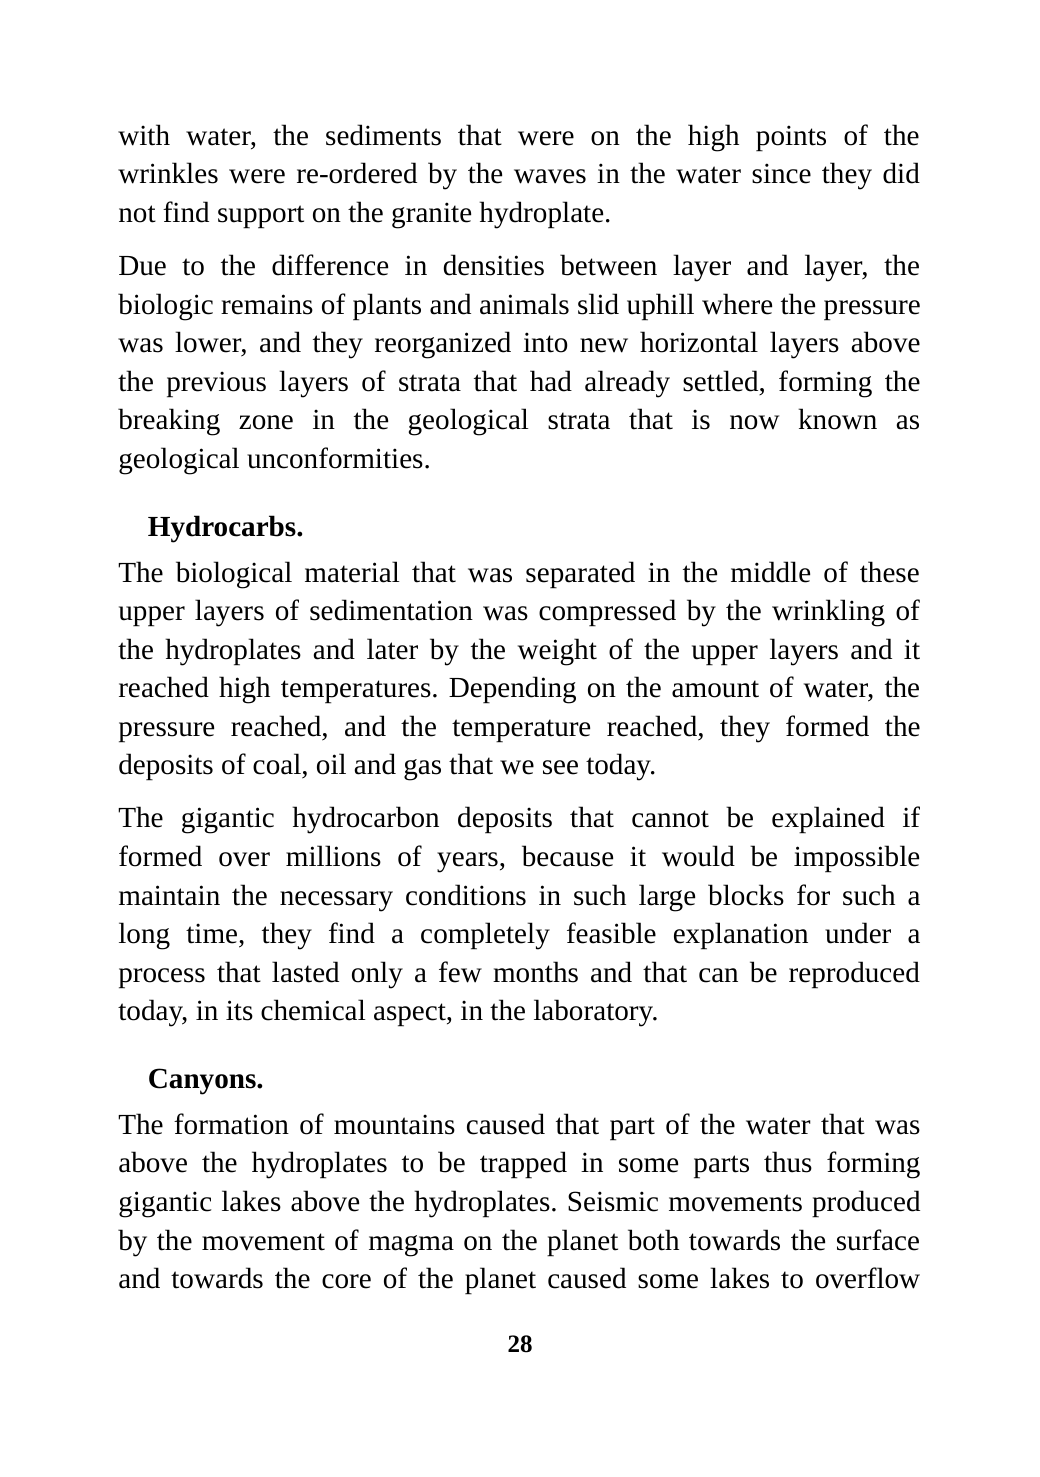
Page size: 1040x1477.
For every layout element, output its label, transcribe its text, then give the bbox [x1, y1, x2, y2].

subtitle Canyons. [148, 1061, 921, 1094]
text The biological material that was separated in the middle of these upper layers of sedimentation was compressed by the wrinkling of the hydroplates and later by the weight of the upper layers and it reached high temperatures. Depending on the amount of water, the pressure reached, and the temperature reached, they formed the deposits of coal, oil and gas that we see today. [118, 555, 921, 781]
text The gigantic hydrocarbon deposits that cannot be explained if formed over millions of years, because it would be impossible maintain the necessary conditions in such large blocks for such a long time, they find a completely feasible explanation under a process that lasted only a few months and that can be reproduced today, in its chemical aspect, in the laboratory. [118, 801, 921, 1027]
text Due to the difference in densities between layer and layer, the biologic remains of plants and animals slid uphill where the pressure was lower, and they reorganized into new horizontal layers above the previous layers of strata that had already settled, forming the breaking zone in the geological strata that is now known as geological unconformities. [118, 248, 921, 474]
text The formation of mountains caused that part of the water that was above the hydroplates to be trapped in some parts thus forming gigantic lakes above the hydroplates. Seismic movements produced by the movement of magma on the planet both towards the surface and towards the core of the planet caused some lakes to overflow [118, 1107, 921, 1295]
text with water, the sediments that were on the high points of the wrinkles were re-ordered by the waves in the water since they did not find support on the granite hydroplate. [118, 118, 921, 229]
subtitle Hydrocarbs. [148, 509, 921, 542]
